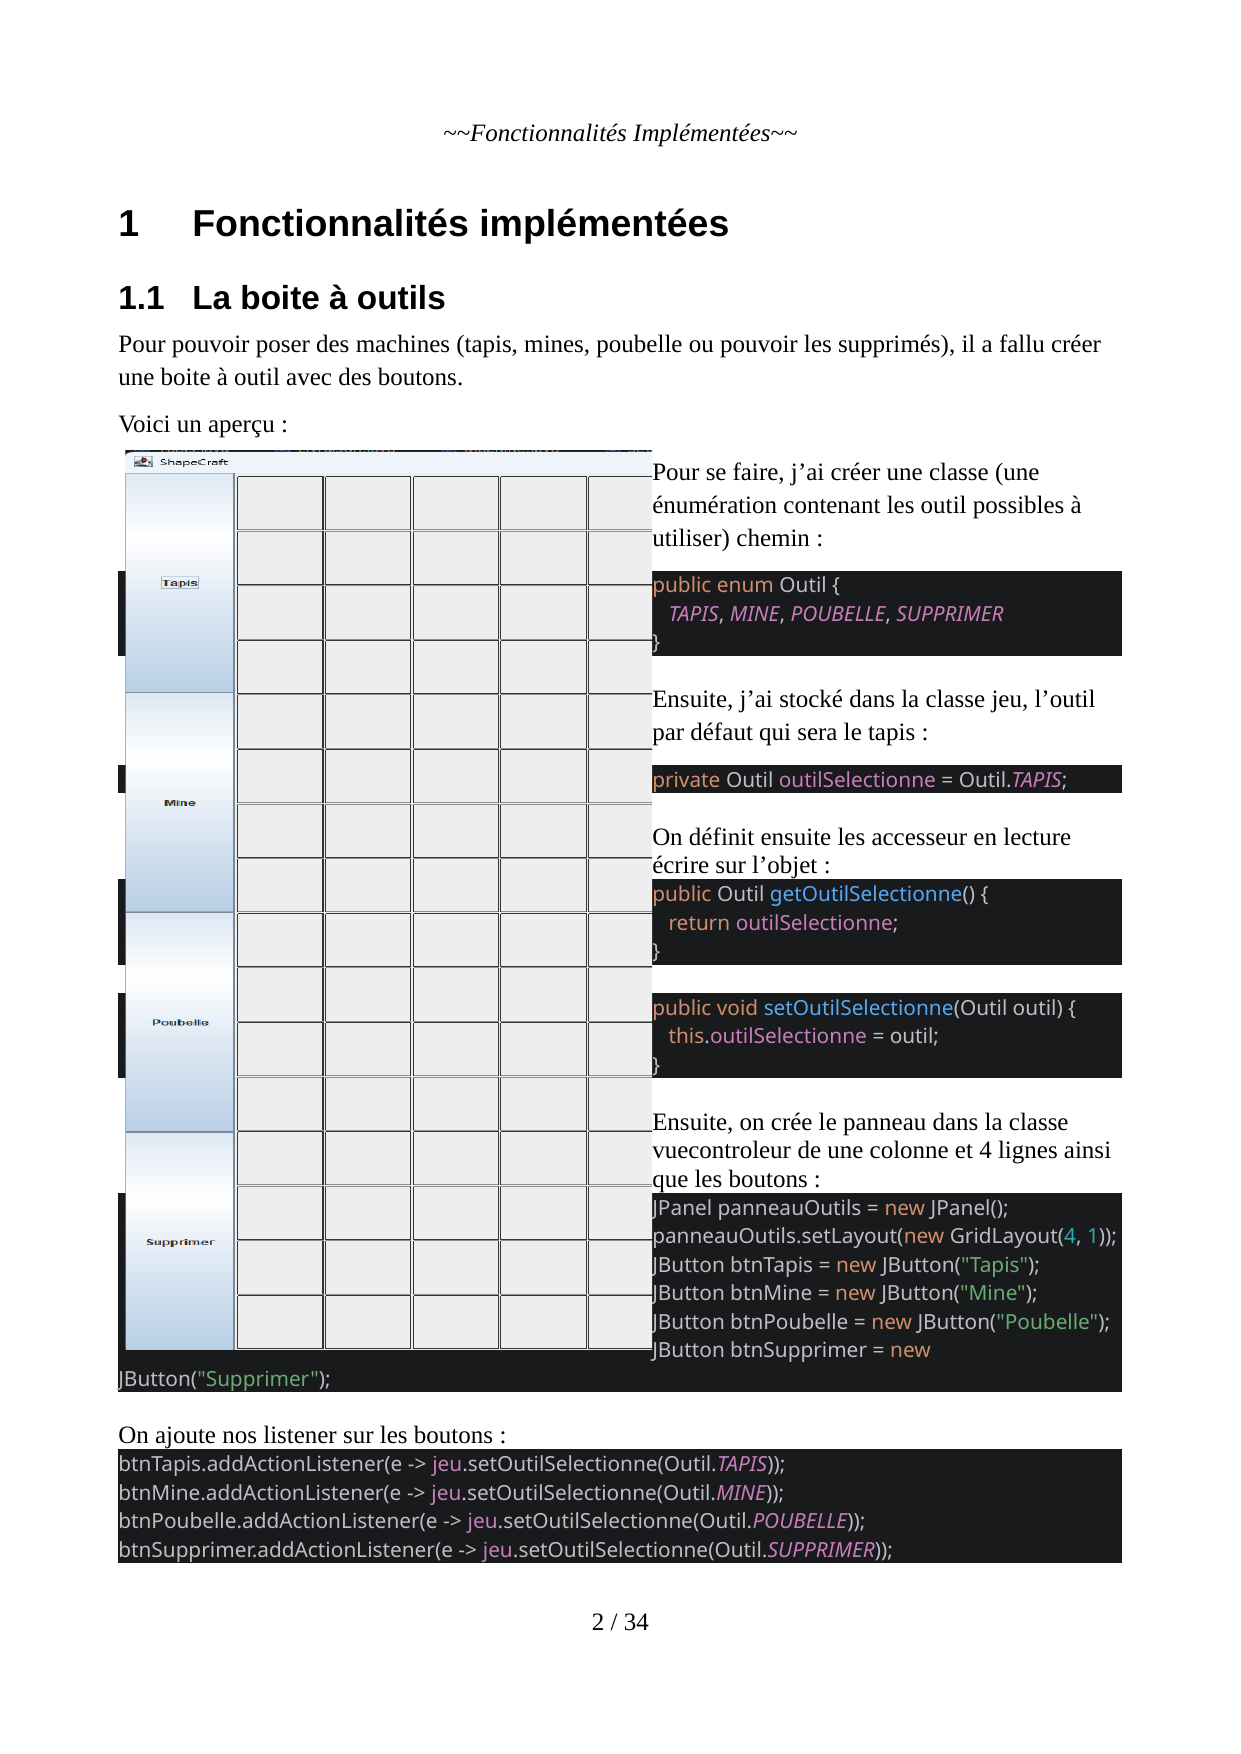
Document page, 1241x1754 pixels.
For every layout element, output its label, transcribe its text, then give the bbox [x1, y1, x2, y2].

text Pour pouvoir poser des machines (tapis, mines, poubelle ou pouvoir les supprimés), il a fallu créer une boite à outil avec des boutons. [118, 329, 1122, 391]
text public enum Outil { TAPIS, MINE, POUBELLE, SUPPRIMER } [653, 571, 1122, 656]
subtitle Fonctionnalités implémentées [118, 201, 1122, 244]
text Ensuite, on crée le panneau dans la classe vuecontroleur de une colonne et 4 lignes ainsi que les boutons : [653, 1107, 1122, 1193]
text JPanel panneauOutils = new JPanel(); panneauOutils.setLayout(new GridLayout(4, 1)); JButton btnTapis = new JButton("Tapis"); JButton btnMine = new JButton("Mine"); JButton btnPoubelle = new JButton("Poubelle"); JButton btnSupprimer = new JButton("Supprimer"); [118, 1193, 1122, 1392]
text private Outil outilSelectionne = Outil.TAPIS; [653, 765, 1122, 793]
text Pour se faire, j’ai créer une classe (une énumération contenant les outil possibles à utiliser) chemin : [653, 457, 1122, 552]
text public void setOutilSelectionne(Outil outil) { this.outilSelectionne = outil; } [653, 993, 1122, 1078]
text On définit ensuite les accesseur en lecture écrire sur l’objet : [653, 822, 1122, 879]
text Ensuite, j’ai stocké dans la classe jeu, l’outil par défaut qui sera le tapis : [653, 684, 1122, 746]
text btnTapis.addActionListener(e -> jeu.setOutilSelectionne(Outil.TAPIS)); btnMine.addActionListener(e -> jeu.setOutilSelectionne(Outil.MINE)); btnPoubelle.addActionListener(e -> jeu.setOutilSelectionne(Outil.POUBELLE)); btnSupprimer.addActionListener(e -> jeu.setOutilSelectionne(Outil.SUPPRIMER)); [118, 1449, 1122, 1563]
text On ajoute nos listener sur les boutons : [118, 1421, 1122, 1449]
picture [125, 450, 653, 1350]
text public Outil getOutilSelectionne() { return outilSelectionne; } [653, 879, 1122, 965]
text Voici un aperçu : [118, 409, 1122, 438]
subtitle La boite à outils [118, 278, 1122, 316]
